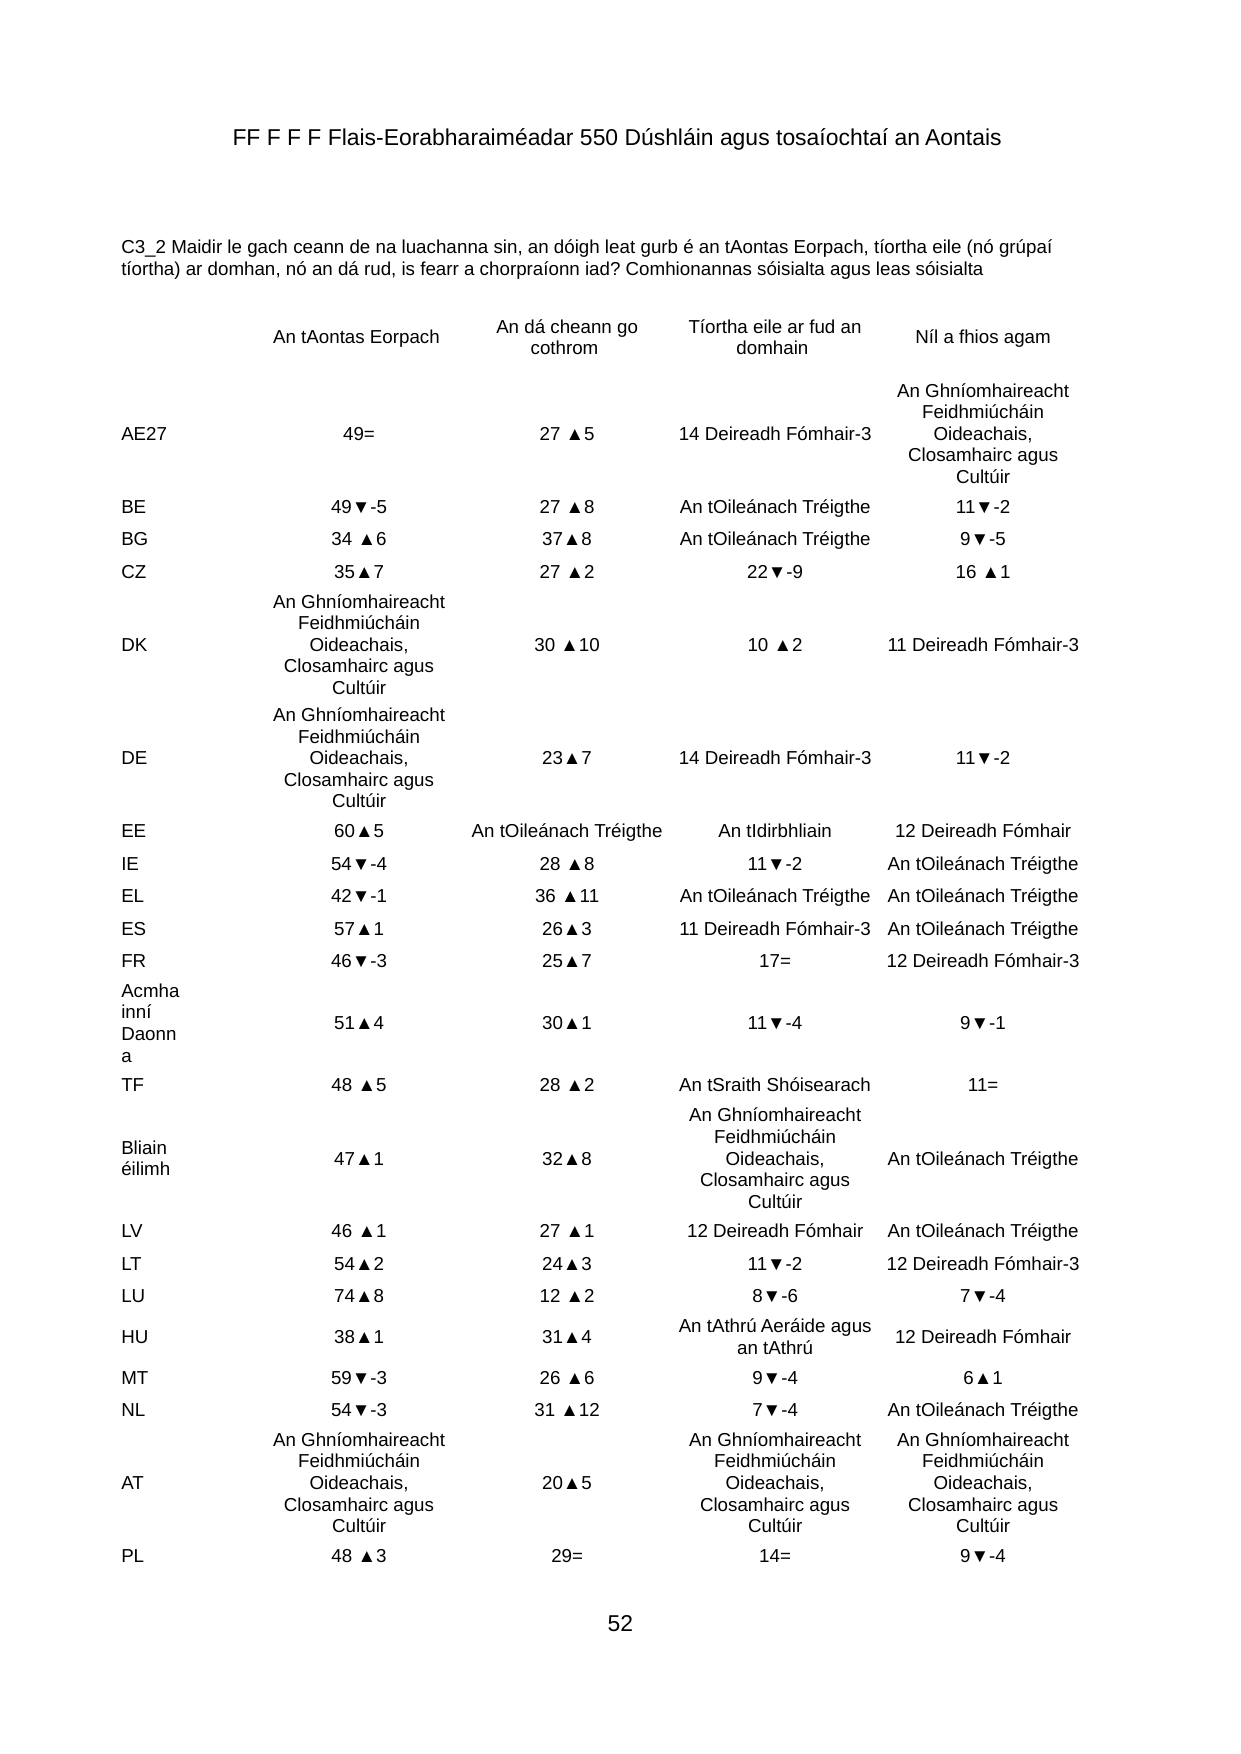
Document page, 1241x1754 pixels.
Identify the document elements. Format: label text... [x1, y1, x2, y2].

table_cell FR [118, 944, 186, 977]
table_cell [186, 701, 255, 815]
table_cell 46 ▲1 [255, 1215, 463, 1247]
table_cell 30 ▲10 [463, 588, 671, 701]
table_cell 17= [671, 944, 879, 977]
table_cell 11= [879, 1069, 1087, 1101]
table_cell [186, 1312, 255, 1361]
table_cell DK [118, 588, 186, 701]
table_cell 48 ▲3 [255, 1540, 463, 1572]
table_cell 9▼-4 [671, 1361, 879, 1393]
table_cell [186, 912, 255, 944]
table_cell 54▼-3 [255, 1394, 463, 1426]
table_cell 49▼-5 [255, 490, 463, 523]
table_cell 8▼-6 [671, 1280, 879, 1312]
table_cell LV [118, 1215, 186, 1247]
table_cell 47▲1 [255, 1101, 463, 1215]
table_cell An tSraith Shóisearach [671, 1069, 879, 1101]
table_cell 28 ▲2 [463, 1069, 671, 1101]
table_cell 16 ▲1 [879, 555, 1087, 587]
table_cell 27 ▲5 [463, 377, 671, 490]
table_cell [186, 1280, 255, 1312]
table_cell [186, 1426, 255, 1539]
table_cell 14 Deireadh Fómhair-3 [671, 377, 879, 490]
table_cell 30▲1 [463, 977, 671, 1069]
table_cell 46▼-3 [255, 944, 463, 977]
table_cell 14= [671, 1540, 879, 1572]
table_cell TF [118, 1069, 186, 1101]
table_cell 34 ▲6 [255, 523, 463, 555]
table_cell [186, 1215, 255, 1247]
table_cell 12 Deireadh Fómhair-3 [879, 1247, 1087, 1280]
table_cell 48 ▲5 [255, 1069, 463, 1101]
table_cell An tOileánach Tréigthe [671, 880, 879, 912]
table_cell 51▲4 [255, 977, 463, 1069]
table_cell 12 ▲2 [463, 1280, 671, 1312]
table_cell LT [118, 1247, 186, 1280]
table_cell 22▼-9 [671, 555, 879, 587]
table_cell BG [118, 523, 186, 555]
table_cell Tíortha eile ar fud an domhain [671, 298, 879, 377]
table_cell 42▼-1 [255, 880, 463, 912]
table_cell 49= [255, 377, 463, 490]
table_cell 26 ▲6 [463, 1361, 671, 1393]
table_cell 23▲7 [463, 701, 671, 815]
table_cell 37▲8 [463, 523, 671, 555]
table_cell EL [118, 880, 186, 912]
table_cell LU [118, 1280, 186, 1312]
table_cell An Ghníomhaireacht Feidhmiúcháin Oideachais, Closamhairc agus Cultúir [255, 1426, 463, 1539]
table_cell 11▼-2 [671, 847, 879, 879]
table_cell 35▲7 [255, 555, 463, 587]
table_cell [186, 298, 255, 377]
table_cell An tOileánach Tréigthe [463, 815, 671, 847]
table_cell AT [118, 1426, 186, 1539]
table_cell 11▼-2 [879, 701, 1087, 815]
table_cell An Ghníomhaireacht Feidhmiúcháin Oideachais, Closamhairc agus Cultúir [255, 701, 463, 815]
table_cell [186, 1069, 255, 1101]
table_cell [186, 1247, 255, 1280]
table_cell An Ghníomhaireacht Feidhmiúcháin Oideachais, Closamhairc agus Cultúir [671, 1101, 879, 1215]
table_cell 54▼-4 [255, 847, 463, 879]
table_cell An tOileánach Tréigthe [671, 523, 879, 555]
table_cell [186, 880, 255, 912]
table_cell Bliain éilimh [118, 1101, 186, 1215]
table_cell An tOileánach Tréigthe [671, 490, 879, 523]
table_cell 54▲2 [255, 1247, 463, 1280]
table_cell 12 Deireadh Fómhair [879, 815, 1087, 847]
table_cell 25▲7 [463, 944, 671, 977]
table_cell [186, 944, 255, 977]
table_cell 27 ▲8 [463, 490, 671, 523]
table_cell An tAontas Eorpach [255, 298, 463, 377]
table_cell BE [118, 490, 186, 523]
table_cell 7▼-4 [879, 1280, 1087, 1312]
table_cell An Ghníomhaireacht Feidhmiúcháin Oideachais, Closamhairc agus Cultúir [255, 588, 463, 701]
table_cell HU [118, 1312, 186, 1361]
table_header C3_2 Maidir le gach ceann de na luachanna sin, an dóigh leat gurb é an tAontas Eorpach, tíortha eile (nó grúpaí tíortha) ar domhan, nó an dá rud, is fearr a chorpraíonn iad? Comhionannas sóisialta agus leas sóisialta [118, 218, 1087, 297]
table_cell 74▲8 [255, 1280, 463, 1312]
table_cell [186, 377, 255, 490]
table_cell 28 ▲8 [463, 847, 671, 879]
table_cell An tOileánach Tréigthe [879, 912, 1087, 944]
table_cell 57▲1 [255, 912, 463, 944]
table_cell 11▼-4 [671, 977, 879, 1069]
table_cell An Ghníomhaireacht Feidhmiúcháin Oideachais, Closamhairc agus Cultúir [879, 377, 1087, 490]
table_cell 12 Deireadh Fómhair [671, 1215, 879, 1247]
table_cell EE [118, 815, 186, 847]
table_cell An tOileánach Tréigthe [879, 880, 1087, 912]
table_cell 9▼-4 [879, 1540, 1087, 1572]
table_cell 27 ▲1 [463, 1215, 671, 1247]
table_cell 11▼-2 [671, 1247, 879, 1280]
table_cell 10 ▲2 [671, 588, 879, 701]
table_cell 60▲5 [255, 815, 463, 847]
table_cell MT [118, 1361, 186, 1393]
table_cell 12 Deireadh Fómhair [879, 1312, 1087, 1361]
table_cell 31▲4 [463, 1312, 671, 1361]
table_cell [186, 1361, 255, 1393]
table_cell DE [118, 701, 186, 815]
table_cell Níl a fhios agam [879, 298, 1087, 377]
table_cell [118, 298, 186, 377]
table_cell [186, 977, 255, 1069]
table_cell 11 Deireadh Fómhair-3 [671, 912, 879, 944]
table_cell An tOileánach Tréigthe [879, 1101, 1087, 1215]
table_cell ES [118, 912, 186, 944]
table_cell [186, 1101, 255, 1215]
table_cell 27 ▲2 [463, 555, 671, 587]
table_cell 20▲5 [463, 1426, 671, 1539]
table_cell 9▼-1 [879, 977, 1087, 1069]
table_cell An tOileánach Tréigthe [879, 847, 1087, 879]
table_cell [186, 490, 255, 523]
table_cell IE [118, 847, 186, 879]
table_cell 26▲3 [463, 912, 671, 944]
table_cell An Ghníomhaireacht Feidhmiúcháin Oideachais, Closamhairc agus Cultúir [671, 1426, 879, 1539]
table_cell [186, 555, 255, 587]
table_cell 38▲1 [255, 1312, 463, 1361]
table_cell 11 Deireadh Fómhair-3 [879, 588, 1087, 701]
table_cell An tIdirbhliain [671, 815, 879, 847]
table_cell [186, 815, 255, 847]
table_cell 29= [463, 1540, 671, 1572]
table_cell [186, 847, 255, 879]
table_cell An tAthrú Aeráide agus an tAthrú [671, 1312, 879, 1361]
table_cell AE27 [118, 377, 186, 490]
table_cell An tOileánach Tréigthe [879, 1394, 1087, 1426]
table_cell CZ [118, 555, 186, 587]
table_cell [186, 523, 255, 555]
table_cell 31 ▲12 [463, 1394, 671, 1426]
table_cell 14 Deireadh Fómhair-3 [671, 701, 879, 815]
table_cell 24▲3 [463, 1247, 671, 1280]
table_cell Acmhainní Daonna [118, 977, 186, 1069]
table_cell An Ghníomhaireacht Feidhmiúcháin Oideachais, Closamhairc agus Cultúir [879, 1426, 1087, 1539]
table_cell [186, 1394, 255, 1426]
table_cell 32▲8 [463, 1101, 671, 1215]
table_cell [186, 588, 255, 701]
table_cell An dá cheann go cothrom [463, 298, 671, 377]
table_cell PL [118, 1540, 186, 1572]
table_cell 6▲1 [879, 1361, 1087, 1393]
table_cell 12 Deireadh Fómhair-3 [879, 944, 1087, 977]
table_cell An tOileánach Tréigthe [879, 1215, 1087, 1247]
table_cell 36 ▲11 [463, 880, 671, 912]
table_cell 11▼-2 [879, 490, 1087, 523]
table_cell [186, 1540, 255, 1572]
table_cell 59▼-3 [255, 1361, 463, 1393]
table_cell 9▼-5 [879, 523, 1087, 555]
table_cell NL [118, 1394, 186, 1426]
table_cell 7▼-4 [671, 1394, 879, 1426]
